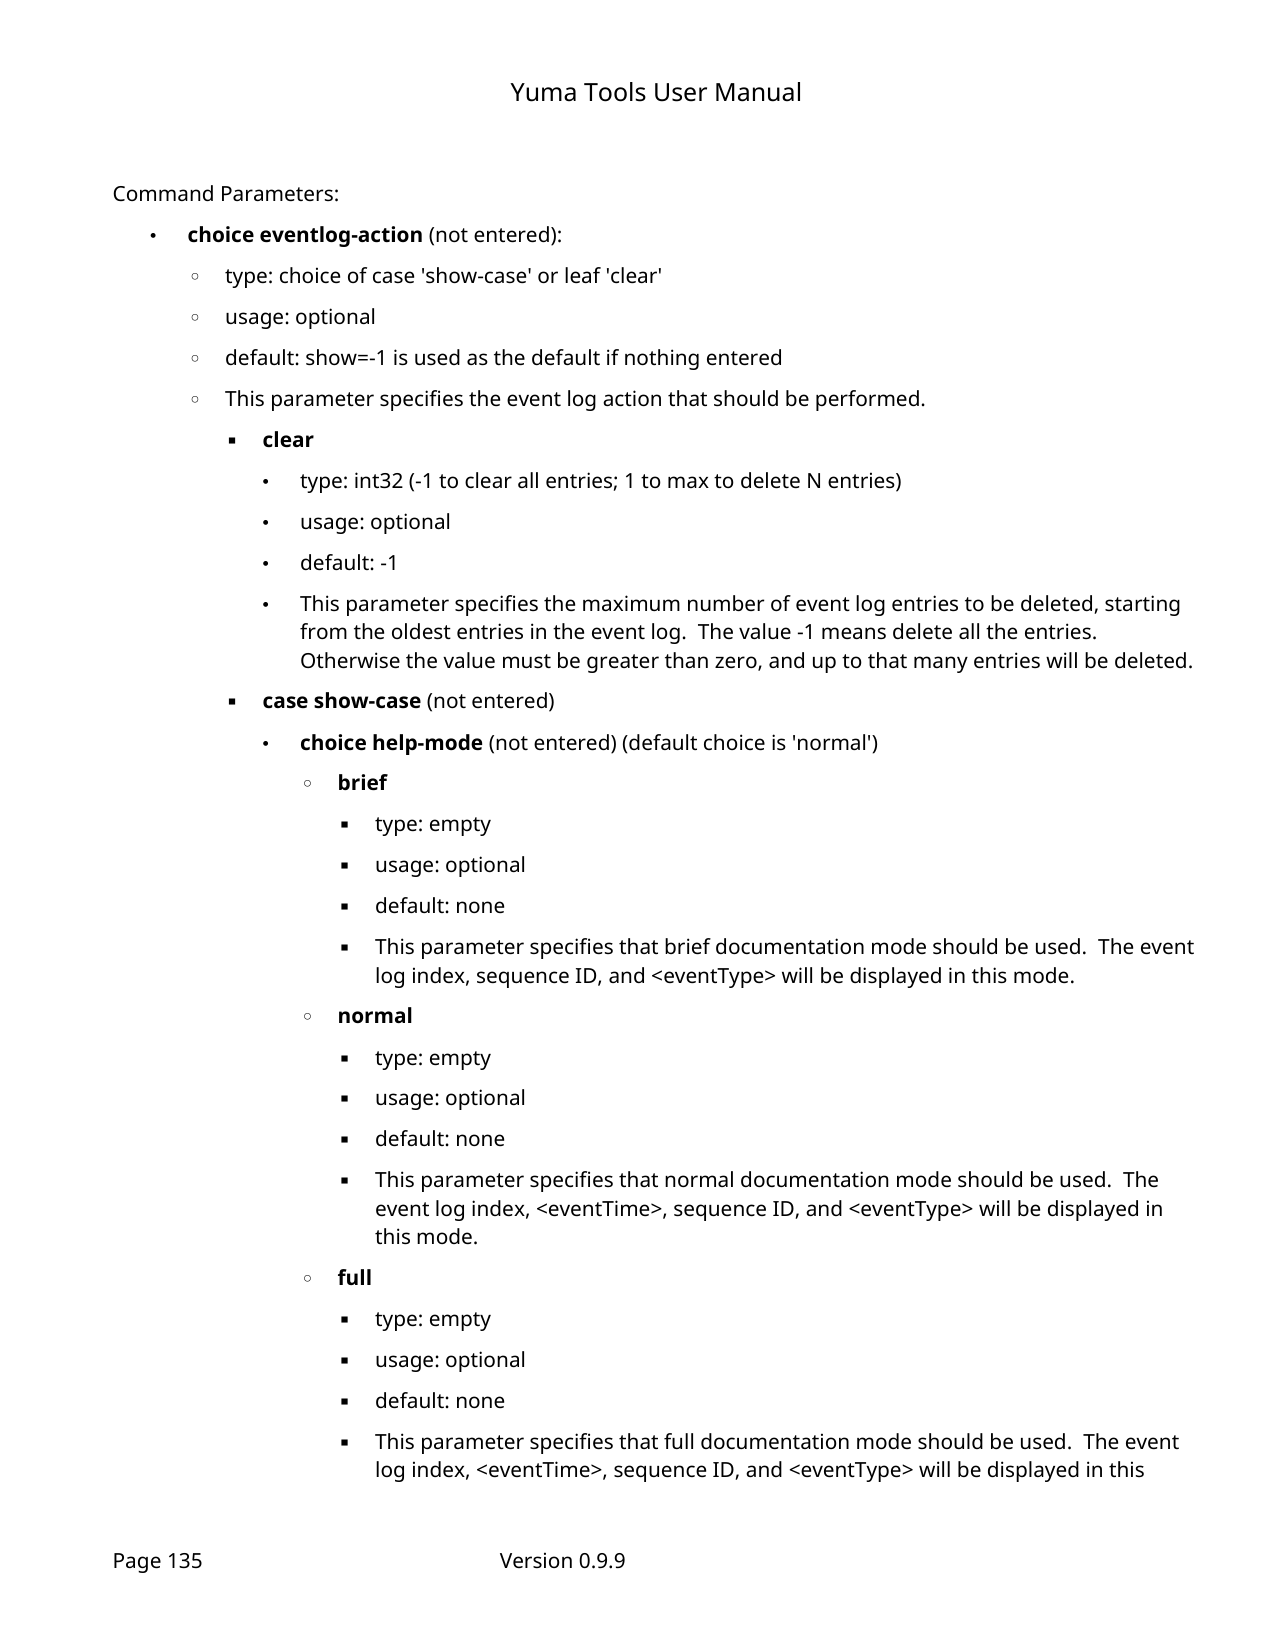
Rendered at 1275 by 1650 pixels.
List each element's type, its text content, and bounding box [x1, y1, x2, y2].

list clear [225, 425, 1200, 453]
text Command Parameters: [112, 179, 1200, 208]
list default: -1 [262, 548, 1200, 576]
list usage: optional [337, 1345, 1200, 1373]
list This parameter specifies that full documentation mode should be used. The event log index, <eventTime>, sequence ID, and <eventType> will be displayed in this [337, 1427, 1200, 1484]
list type: empty [337, 1304, 1200, 1333]
list case show-case (not entered) [225, 687, 1200, 715]
list usage: optional [337, 850, 1200, 879]
list type: int32 (-1 to clear all entries; 1 to max to delete N entries) [262, 466, 1200, 494]
list usage: optional [337, 1083, 1200, 1112]
list default: none [337, 891, 1200, 920]
list type: empty [337, 1043, 1200, 1071]
list full [300, 1263, 1200, 1292]
list choice eventlog-action (not entered): [150, 220, 1200, 249]
list default: none [337, 1124, 1200, 1153]
list brief [300, 768, 1200, 797]
list This parameter specifies the event log action that should be performed. [187, 384, 1200, 413]
list normal [300, 1002, 1200, 1030]
list default: show=-1 is used as the default if nothing entered [187, 343, 1200, 372]
list usage: optional [187, 302, 1200, 331]
list usage: optional [262, 507, 1200, 535]
list This parameter specifies the maximum number of event log entries to be deleted, starting from the oldest entries in the event log. The value -1 means delete all the entries. Otherwise the value must be greater than zero, and up to that many entries will be deleted. [262, 589, 1200, 674]
list default: none [337, 1386, 1200, 1414]
list choice help-mode (not entered) (default choice is 'normal') [262, 728, 1200, 756]
list type: choice of case 'show-case' or leaf 'clear' [187, 261, 1200, 290]
list This parameter specifies that brief documentation mode should be used. The event log index, sequence ID, and <eventType> will be displayed in this mode. [337, 932, 1200, 989]
list This parameter specifies that normal documentation mode should be used. The event log index, <eventTime>, sequence ID, and <eventType> will be displayed in this mode. [337, 1165, 1200, 1251]
list type: empty [337, 809, 1200, 838]
